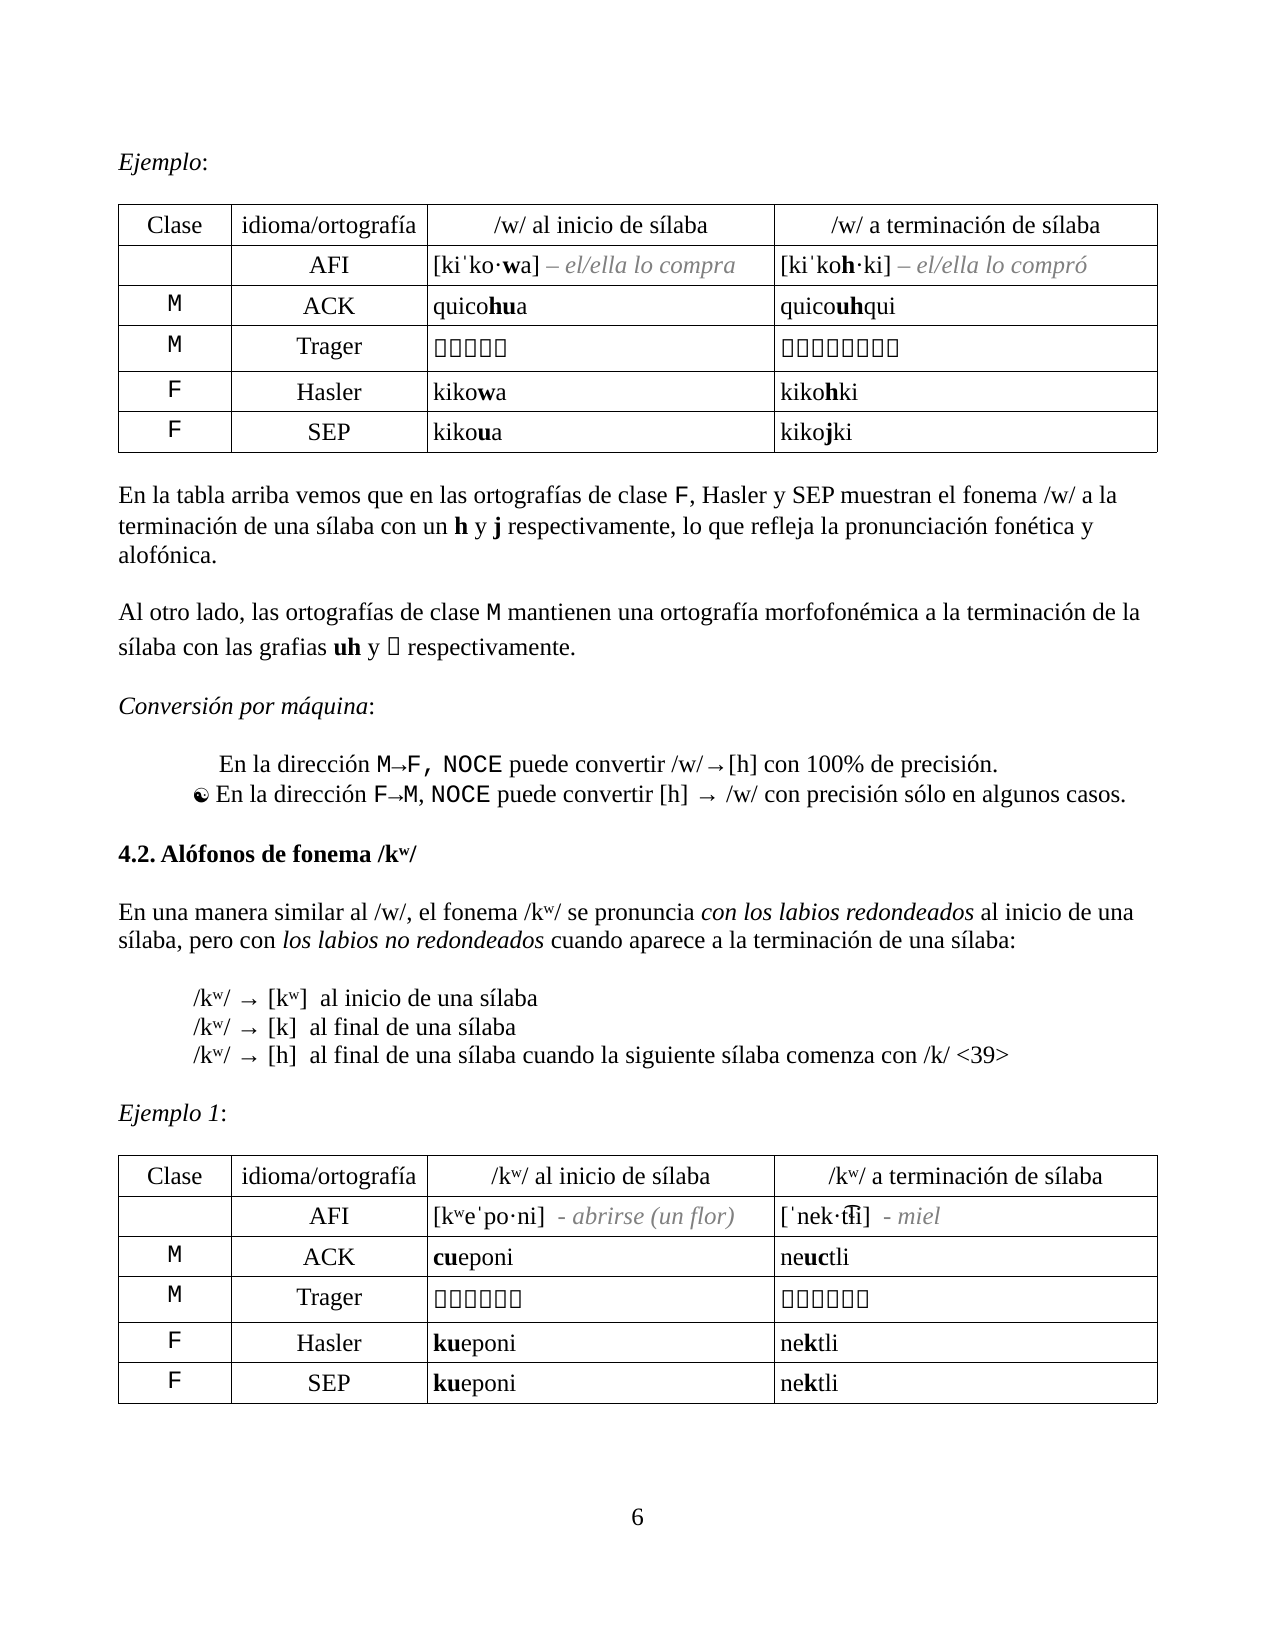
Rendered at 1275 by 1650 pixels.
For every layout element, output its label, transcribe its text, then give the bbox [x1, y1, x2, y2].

table_header idioma/ortografía [232, 205, 427, 245]
table_cell F [119, 1323, 231, 1362]
table_cell Trager [232, 1277, 427, 1322]
table_cell  [428, 1277, 774, 1322]
table_cell  [775, 326, 1157, 371]
table_cell Hasler [232, 1323, 427, 1362]
table_cell M [119, 1277, 231, 1322]
text Conversión por máquina: [118, 691, 1157, 720]
table_cell kikoua [428, 412, 774, 452]
table_header /w/ a terminación de sílaba [775, 205, 1157, 245]
table_cell [kʷeˈpo·ni] - abrirse (un flor) [428, 1197, 774, 1236]
table_cell AFI [232, 246, 427, 285]
table_header /kʷ/ a terminación de sílaba [775, 1156, 1157, 1196]
table_cell M [119, 286, 231, 325]
text /kʷ/ → [h] al final de una sílaba cuando la siguiente sílaba comenza con /k/ <39> [193, 1040, 1157, 1069]
table_cell kueponi [428, 1323, 774, 1362]
text Ejemplo 1: [118, 1098, 1157, 1127]
text ✅ En la dirección M→F, NOCE puede convertir /w/→[h] con 100% de precisión. [193, 749, 1157, 779]
table_cell nektli [775, 1363, 1157, 1402]
table_cell [ˈnek·t͡ɬi] - miel [775, 1197, 1157, 1236]
table_cell kikowa [428, 372, 774, 411]
table_cell  [428, 326, 774, 371]
table_cell [119, 246, 231, 285]
table_header Clase [119, 205, 231, 245]
text /kʷ/ → [kʷ] al inicio de una sílaba [193, 983, 1157, 1012]
table_cell Hasler [232, 372, 427, 411]
table_cell AFI [232, 1197, 427, 1236]
table_cell ACK [232, 1237, 427, 1276]
table_cell F [119, 1363, 231, 1402]
text ☯ En la dirección F→M, NOCE puede convertir [h] → /w/ con precisión sólo en algunos casos. [193, 779, 1157, 810]
table_header /kʷ/ al inicio de sílaba [428, 1156, 774, 1196]
table_cell kueponi [428, 1363, 774, 1402]
table_cell neuctli [775, 1237, 1157, 1276]
text /kʷ/ → [k] al final de una sílaba [193, 1012, 1157, 1040]
table_cell nektli [775, 1323, 1157, 1362]
table_cell cueponi [428, 1237, 774, 1276]
table_header /w/ al inicio de sílaba [428, 205, 774, 245]
table_cell quicouhqui [775, 286, 1157, 325]
text En la tabla arriba vemos que en las ortografías de clase F, Hasler y SEP muestran el fonema /w/ a la terminación de una sílaba con un h y j respectivamente, lo que refleja la pronunciación fonética y alofónica. [118, 480, 1157, 569]
table_cell [kiˈkoh·ki] – el/ella lo compró [775, 246, 1157, 285]
table_cell quicohua [428, 286, 774, 325]
table_cell [kiˈko·wa] – el/ella lo compra [428, 246, 774, 285]
table_cell M [119, 326, 231, 371]
table_cell Trager [232, 326, 427, 371]
table_cell [119, 1197, 231, 1236]
table_cell SEP [232, 412, 427, 452]
text Al otro lado, las ortografías de clase M mantienen una ortografía morfofonémica a la terminación de la sílaba con las grafias uh y  respectivamente. [118, 597, 1157, 662]
table_header idioma/ortografía [232, 1156, 427, 1196]
text 4.2. Alófonos de fonema /kʷ/ [118, 839, 1157, 868]
table_cell kikojki [775, 412, 1157, 452]
table_header Clase [119, 1156, 231, 1196]
table_cell M [119, 1237, 231, 1276]
table_cell F [119, 412, 231, 452]
table_cell kikohki [775, 372, 1157, 411]
text Ejemplo: [118, 147, 1157, 176]
text En una manera similar al /w/, el fonema /kʷ/ se pronuncia con los labios redondeados al inicio de una sílaba, pero con los labios no redondeados cuando aparece a la terminación de una sílaba: [118, 897, 1157, 954]
table_cell SEP [232, 1363, 427, 1402]
table_cell ACK [232, 286, 427, 325]
table_cell  [775, 1277, 1157, 1322]
table_cell F [119, 372, 231, 411]
